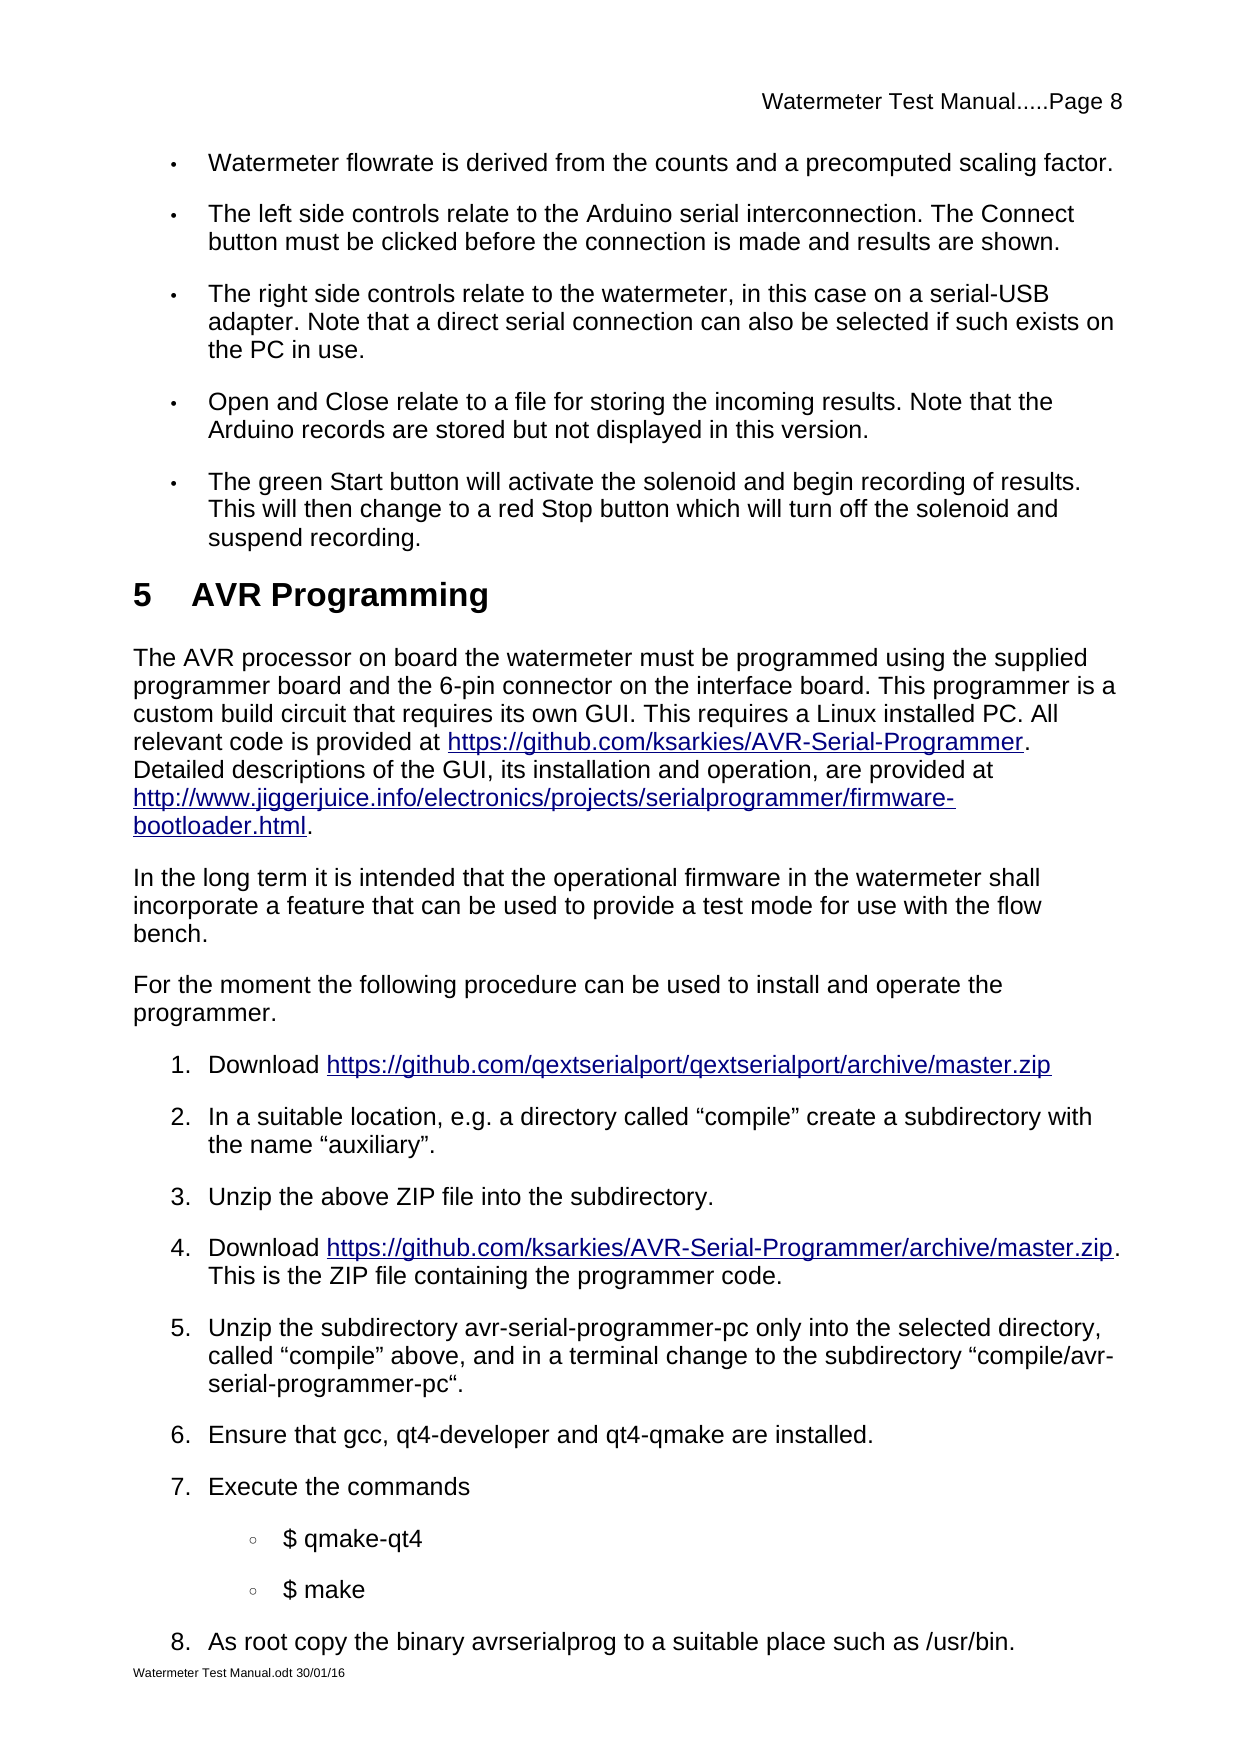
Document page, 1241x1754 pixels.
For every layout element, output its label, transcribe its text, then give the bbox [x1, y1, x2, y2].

text In the long term it is intended that the operational firmware in the watermeter shall incorporate a feature that can be used to provide a test mode for use with the flow bench. [133, 864, 1123, 948]
list Execute the commands [170, 1473, 1123, 1501]
list $ qmake-qt4 [245, 1525, 1123, 1553]
list Unzip the above ZIP file into the subdirectory. [170, 1182, 1123, 1210]
list In a suitable location, e.g. a directory called “compile” create a subdirectory with the name “auxiliary”. [170, 1103, 1123, 1159]
list Download https://github.com/qextserialport/qextserialport/archive/master.zip [170, 1051, 1123, 1079]
list $ make [245, 1576, 1123, 1604]
list The green Start button will activate the solenoid and begin recording of results. This will then change to a red Stop button which will turn off the solenoid and suspend recording. [170, 467, 1123, 551]
text For the moment the following procedure can be used to install and operate the programmer. [133, 971, 1123, 1027]
list The left side controls relate to the Arduino serial interconnection. The Connect button must be clicked before the connection is made and results are shown. [170, 200, 1123, 256]
list Unzip the subdirectory avr-serial-programmer-pc only into the selected directory, called “compile” above, and in a terminal change to the subdirectory “compile/avr-serial-programmer-pc“. [170, 1314, 1123, 1398]
list Watermeter flowrate is derived from the counts and a precomputed scaling factor. [170, 149, 1123, 177]
list Download https://github.com/ksarkies/AVR-Serial-Programmer/archive/master.zip. This is the ZIP file containing the programmer code. [170, 1234, 1123, 1290]
list Open and Close relate to a file for storing the incoming results. Note that the Arduino records are stored but not displayed in this version. [170, 388, 1123, 444]
text The AVR processor on board the watermeter must be programmed using the supplied programmer board and the 6-pin connector on the interface board. This programmer is a custom build circuit that requires its own GUI. This requires a Linux installed PC. All relevant code is provided at https://github.com/ksarkies/AVR-Serial-Programmer. Detailed descriptions of the GUI, its installation and operation, are provided at http://www.jiggerjuice.info/electronics/projects/serialprogrammer/firmware-bootloader.html. [133, 644, 1123, 840]
list The right side controls relate to the watermeter, in this case on a serial-USB adapter. Note that a direct serial connection can also be selected if such exists on the PC in use. [170, 280, 1123, 364]
subtitle AVR Programming [133, 576, 1123, 614]
list As root copy the binary avrserialprog to a suitable place such as /usr/bin. [170, 1628, 1123, 1656]
list Ensure that gcc, qt4-developer and qt4-qmake are installed. [170, 1421, 1123, 1449]
